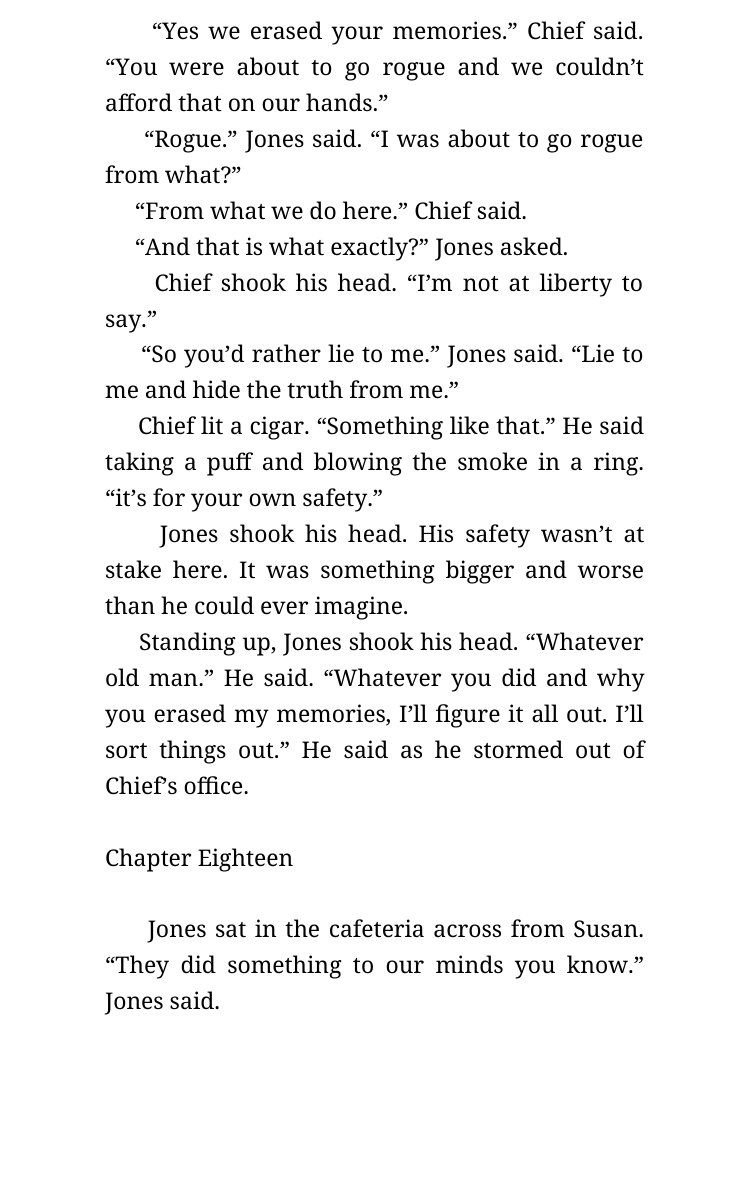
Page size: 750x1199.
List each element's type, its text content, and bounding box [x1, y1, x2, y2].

text “So you’d rather lie to me.” Jones said. “Lie to me and hide the truth from me.” [105, 338, 645, 406]
text “And that is what exactly?” Jones asked. [105, 231, 645, 262]
text “Yes we erased your memories.” Chief said. “You were about to go rogue and we couldn’t afford that on our hands.” [105, 15, 645, 118]
text Jones sat in the cafeteria across from Susan. “They did something to our minds you know.” Jones said. [105, 913, 645, 1017]
text Chief lit a cigar. “Something like that.” He said taking a puff and blowing the smoke in a ring. “it’s for your own safety.” [105, 410, 645, 513]
text “From what we do here.” Chief said. [105, 195, 645, 226]
text Standing up, Jones shook his head. “Whatever old man.” He said. “Whatever you did and why you erased my memories, I’ll figure it all out. I’ll sort things out.” He said as he stormed out of Chief’s office. [105, 626, 645, 801]
text Chief shook his head. “I’m not at liberty to say.” [105, 267, 645, 334]
text “Rogue.” Jones said. “I was about to go rogue from what?” [105, 123, 645, 190]
text Jones shook his head. His safety wasn’t at stake here. It was something bigger and worse than he could ever imagine. [105, 518, 645, 621]
text Chapter Eighteen [105, 842, 645, 873]
